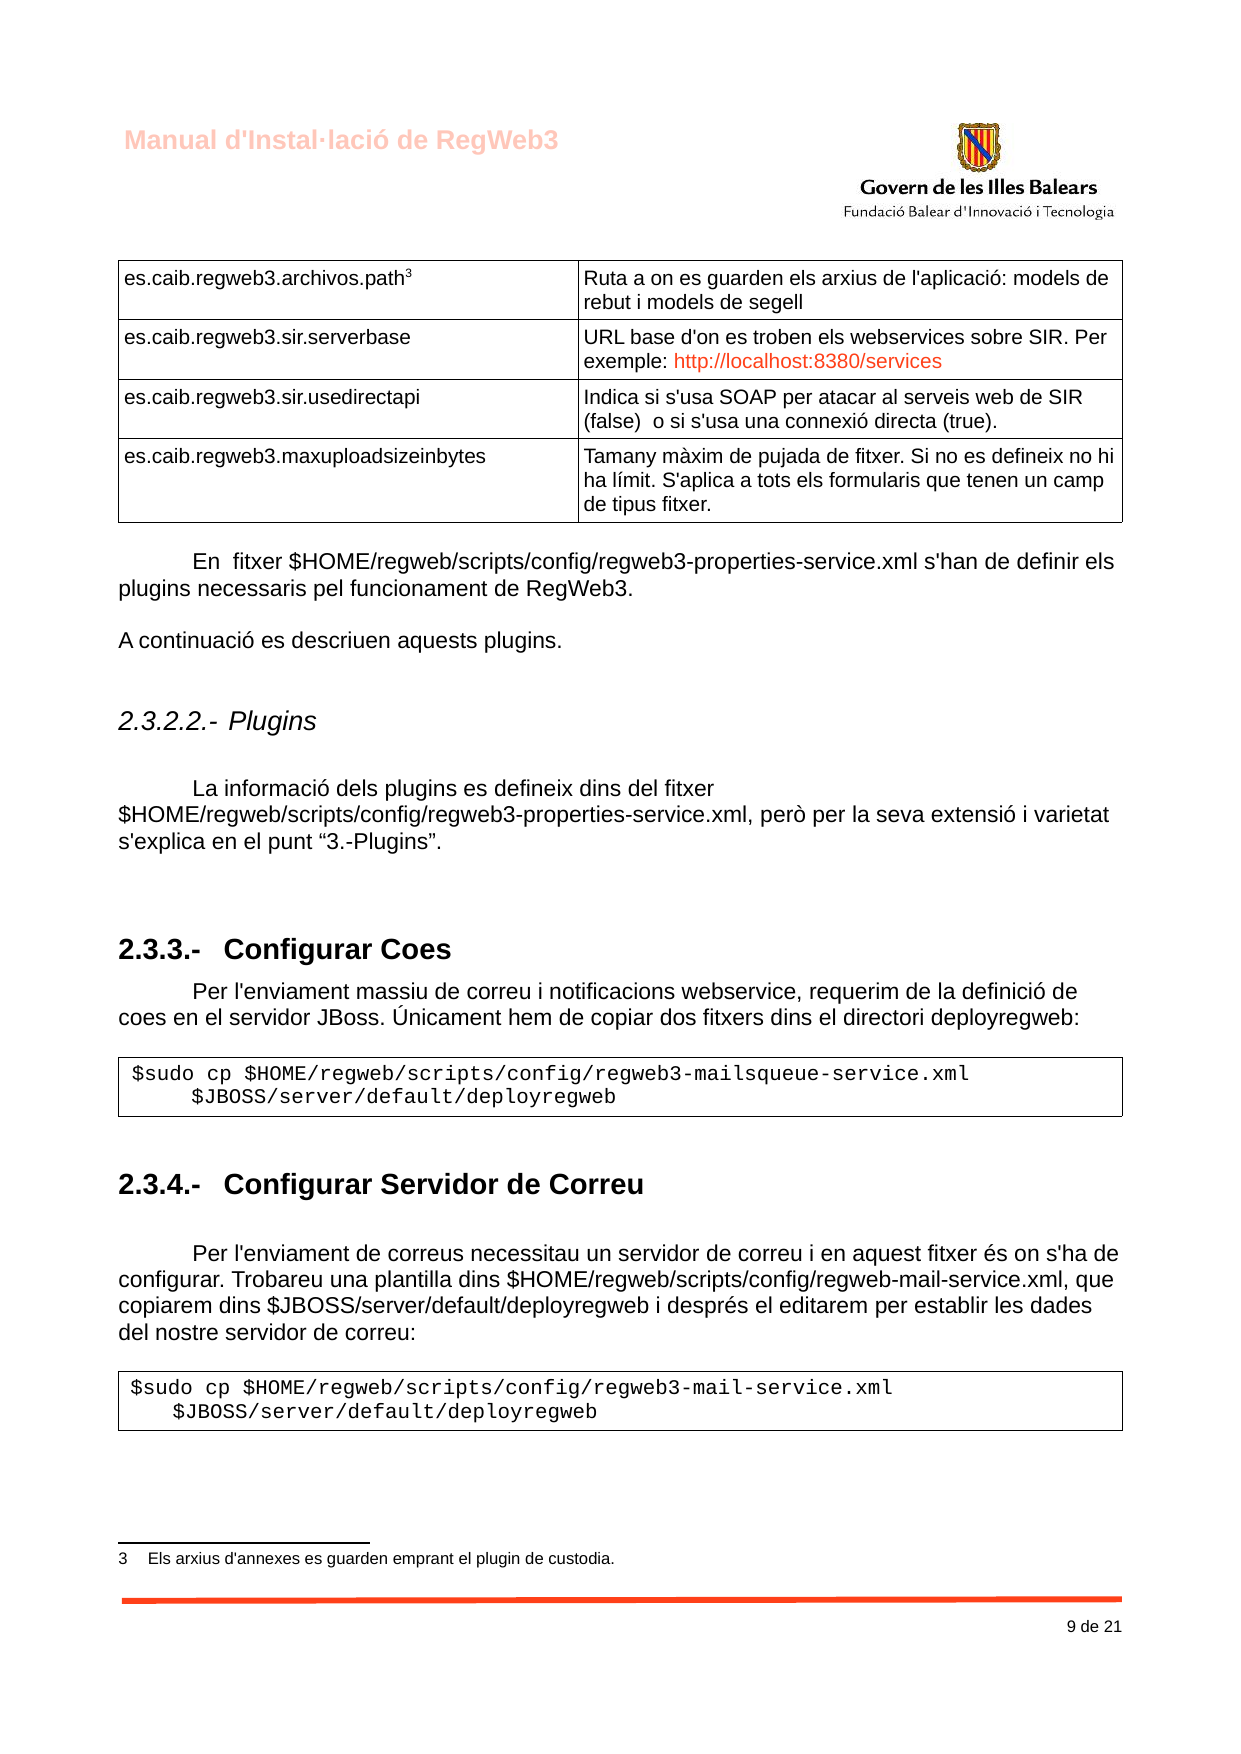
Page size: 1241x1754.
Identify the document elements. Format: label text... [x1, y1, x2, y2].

table_cell es.caib.regweb3.sir.usedirectapi [119, 380, 578, 438]
table_cell Indica si s'usa SOAP per atacar al serveis web de SIR (false) o si s'usa una connexió directa (true). [579, 380, 1122, 438]
table_cell es.caib.regweb3.archivos.path [119, 261, 578, 319]
subtitle Plugins [118, 705, 1122, 736]
table_cell Ruta a on es guarden els arxius de l'aplicació: models de rebut i models de segell [579, 261, 1122, 319]
table_cell URL base d'on es troben els webservices sobre SIR. Per exemple: http://localhost:8380/services [579, 320, 1122, 379]
picture [840, 123, 1117, 220]
text Per l'enviament massiu de correu i notificacions webservice, requerim de la definició de coes en el servidor JBoss. Únicament hem de copiar dos fitxers dins el directori deployregweb: [118, 978, 1122, 1031]
subtitle Configurar Coes [118, 932, 1122, 965]
text A continuació es descriuen aquests plugins. [118, 627, 1122, 654]
table_header $sudo cp $HOME/regweb/scripts/config/regweb3-mail-service.xml $JBOSS/server/default/deployregweb [119, 1372, 1122, 1430]
table_cell es.caib.regweb3.sir.serverbase [119, 320, 578, 379]
table_cell Tamany màxim de pujada de fitxer. Si no es defineix no hi ha límit. S'aplica a tots els formularis que tenen un camp de tipus fitxer. [579, 439, 1122, 522]
text Per l'enviament de correus necessitau un servidor de correu i en aquest fitxer és on s'ha de configurar. Trobareu una plantilla dins $HOME/regweb/scripts/config/regweb-mail-service.xml, que copiarem dins $JBOSS/server/default/deployregweb i després el editarem per establir les dades del nostre servidor de correu: [118, 1240, 1122, 1345]
table_header $sudo cp $HOME/regweb/scripts/config/regweb3-mailsqueue-service.xml $JBOSS/server/default/deployregweb [119, 1058, 1122, 1116]
subtitle Configurar Servidor de Correu [118, 1167, 1122, 1201]
text La informació dels plugins es defineix dins del fitxer $HOME/regweb/scripts/config/regweb3-properties-service.xml, però per la seva extensió i varietat s'explica en el punt “3.-Plugins”. [118, 775, 1122, 854]
text En fitxer $HOME/regweb/scripts/config/regweb3-properties-service.xml s'han de definir els plugins necessaris pel funcionament de RegWeb3. [118, 548, 1122, 601]
table_cell es.caib.regweb3.maxuploadsizeinbytes [119, 439, 578, 522]
